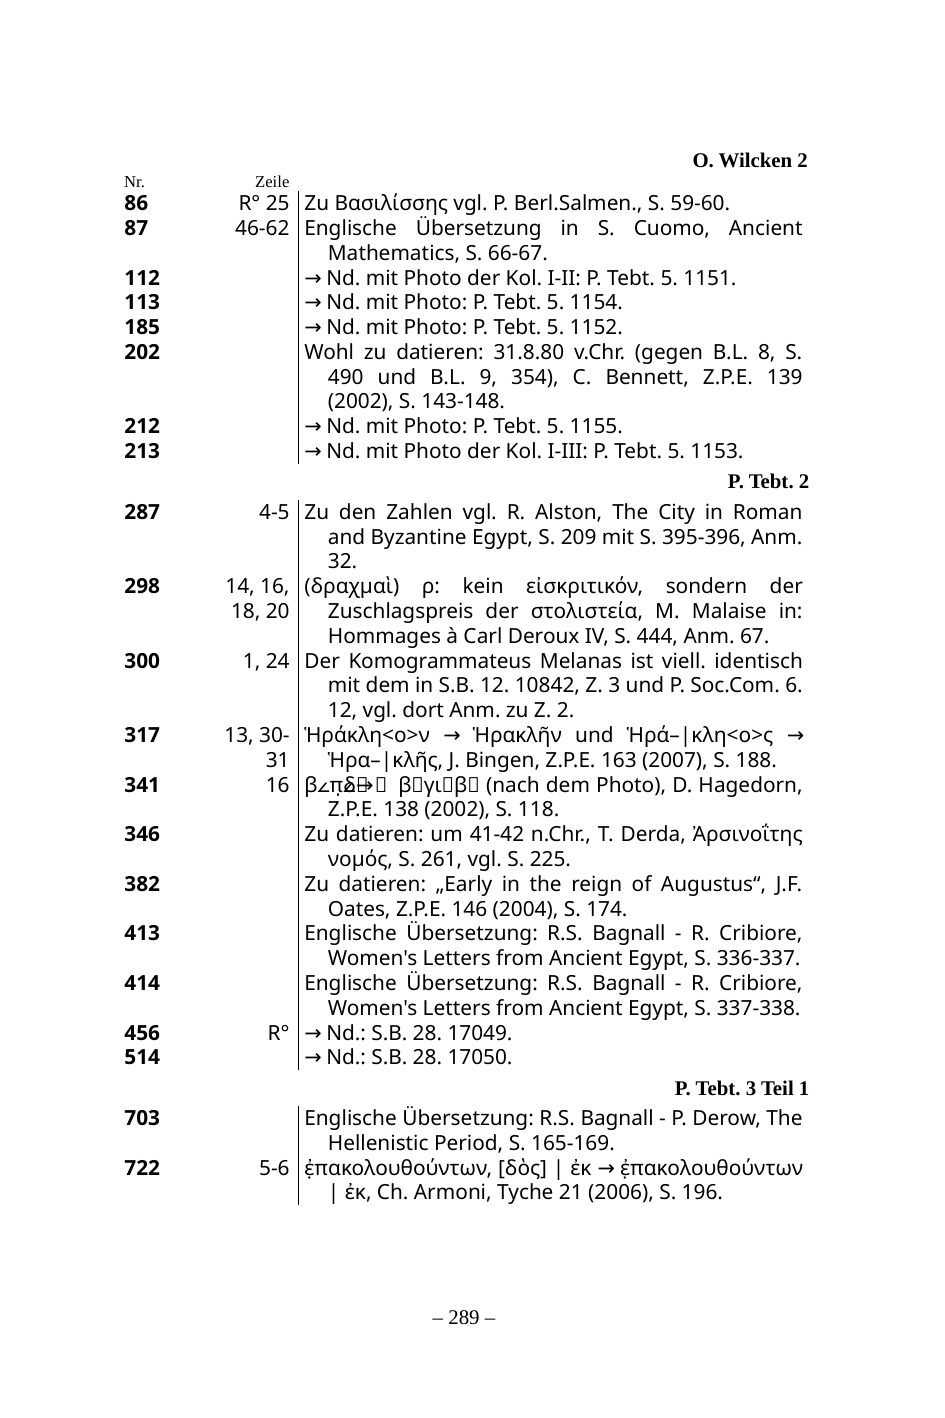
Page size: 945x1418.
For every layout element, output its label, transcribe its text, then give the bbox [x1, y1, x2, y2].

table_cell R° [207, 1020, 298, 1045]
table_cell → Nd.: S.B. 28. 17049. [299, 1020, 809, 1045]
table_cell β𐅵π̣δ → β𐅵γιβ (nach dem Photo), D. Hagedorn, Z.P.E. 138 (2002), S. 118. [299, 772, 809, 822]
table_cell 722 [118, 1155, 207, 1205]
table_header Englische Übersetzung: R.S. Bagnall - P. Derow, The Hellenistic Period, S. 165-169. [299, 1106, 809, 1155]
table_cell 86 [118, 191, 207, 216]
table_cell 13, 30-31 [207, 723, 298, 772]
table_header 4-5 [207, 500, 298, 574]
table_cell → Nd. mit Photo: P. Tebt. 5. 1154. [299, 290, 809, 315]
table_cell 16 [207, 772, 298, 822]
table_cell Zu datieren: um 41-42 n.Chr., T. Derda, Ἀρσινοΐτης νομός, S. 261, vgl. S. 225. [299, 822, 809, 871]
table_cell 317 [118, 723, 207, 772]
table_cell Zu datieren: „Early in the reign of Augustus“, J.F. Oates, Z.P.E. 146 (2004), S. 174. [299, 871, 809, 921]
table_cell 300 [118, 648, 207, 723]
table_cell 382 [118, 871, 298, 921]
table_cell 202 [118, 340, 298, 414]
table_cell ἐ̣πακολουθούντων, [δὸς] | ἐκ → ἐ̣πακολουθούντων | ἐκ, Ch. Armoni, Tyche 21 (2006), S. 196. [299, 1155, 809, 1205]
table_header Zu den Zahlen vgl. R. Alston, The City in Roman and Byzantine Egypt, S. 209 mit S. 395-396, Anm. 32. [299, 500, 809, 574]
table_cell 112 [118, 265, 298, 290]
table_cell Wohl zu datieren: 31.8.80 v.Chr. (gegen B.L. 8, S. 490 und B.L. 9, 354), C. Bennett, Z.P.E. 139 (2002), S. 143-148. [299, 340, 809, 414]
table_cell Englische Übersetzung: R.S. Bagnall - R. Cribiore, Women's Letters from Ancient Egypt, S. 337-338. [299, 971, 809, 1020]
table_cell → Nd. mit Photo: P. Tebt. 5. 1155. [299, 414, 809, 439]
table_cell 456 [118, 1020, 207, 1045]
table_cell 87 [118, 216, 207, 265]
table_cell → Nd. mit Photo: P. Tebt. 5. 1152. [299, 315, 809, 339]
table_cell → Nd. mit Photo der Kol. I-II: P. Tebt. 5. 1151. [299, 265, 809, 290]
table_cell 298 [118, 574, 207, 648]
table_cell Ἡράκλη<ο>ν → Ἡρακλῆν und Ἡρά–|κλη<ο>ς → Ἡρα–|κλῆς, J. Bingen, Z.P.E. 163 (2007), S. 188. [299, 723, 809, 772]
table_cell 46-62 [207, 216, 298, 265]
table_cell 213 [118, 439, 298, 463]
table_cell 346 [118, 822, 298, 871]
table_cell 1, 24 [207, 648, 298, 723]
table_cell Englische Übersetzung in S. Cuomo, Ancient Mathematics, S. 66-67. [299, 216, 809, 265]
table_cell 514 [118, 1045, 298, 1070]
table_cell 14, 16, 18, 20 [207, 574, 298, 648]
table_cell Der Komogrammateus Melanas ist viell. identisch mit dem in S.B. 12. 10842, Z. 3 und P. Soc.Com. 6. 12, vgl. dort Anm. zu Z. 2. [299, 648, 809, 723]
subtitle P. Tebt. 2 [118, 469, 809, 493]
table_cell 212 [118, 414, 298, 439]
table_cell (δραχμαὶ) ρ: kein εἰσκριτικόν, sondern der Zuschlagspreis der στολιστεία, M. Malaise in: Hommages à Carl Deroux IV, S. 444, Anm. 67. [299, 574, 809, 648]
table_header 703 [118, 1106, 298, 1155]
subtitle P. Tebt. 3 Teil 1 [118, 1076, 809, 1100]
table_cell 185 [118, 315, 298, 339]
table_cell → Nd. mit Photo der Kol. I-III: P. Tebt. 5. 1153. [299, 439, 809, 463]
table_cell Englische Übersetzung: R.S. Bagnall - R. Cribiore, Women's Letters from Ancient Egypt, S. 336-337. [299, 921, 809, 971]
table_cell 113 [118, 290, 298, 315]
table_header 287 [118, 500, 207, 574]
table_cell 5-6 [207, 1155, 298, 1205]
table_cell 414 [118, 971, 298, 1020]
table_cell Zu Βασιλίσσης vgl. P. Berl.Salmen., S. 59-60. [299, 191, 809, 216]
table_cell → Nd.: S.B. 28. 17050. [299, 1045, 809, 1070]
table_cell R° 25 [207, 191, 298, 216]
table_cell 341 [118, 772, 207, 822]
table_cell 413 [118, 921, 298, 971]
